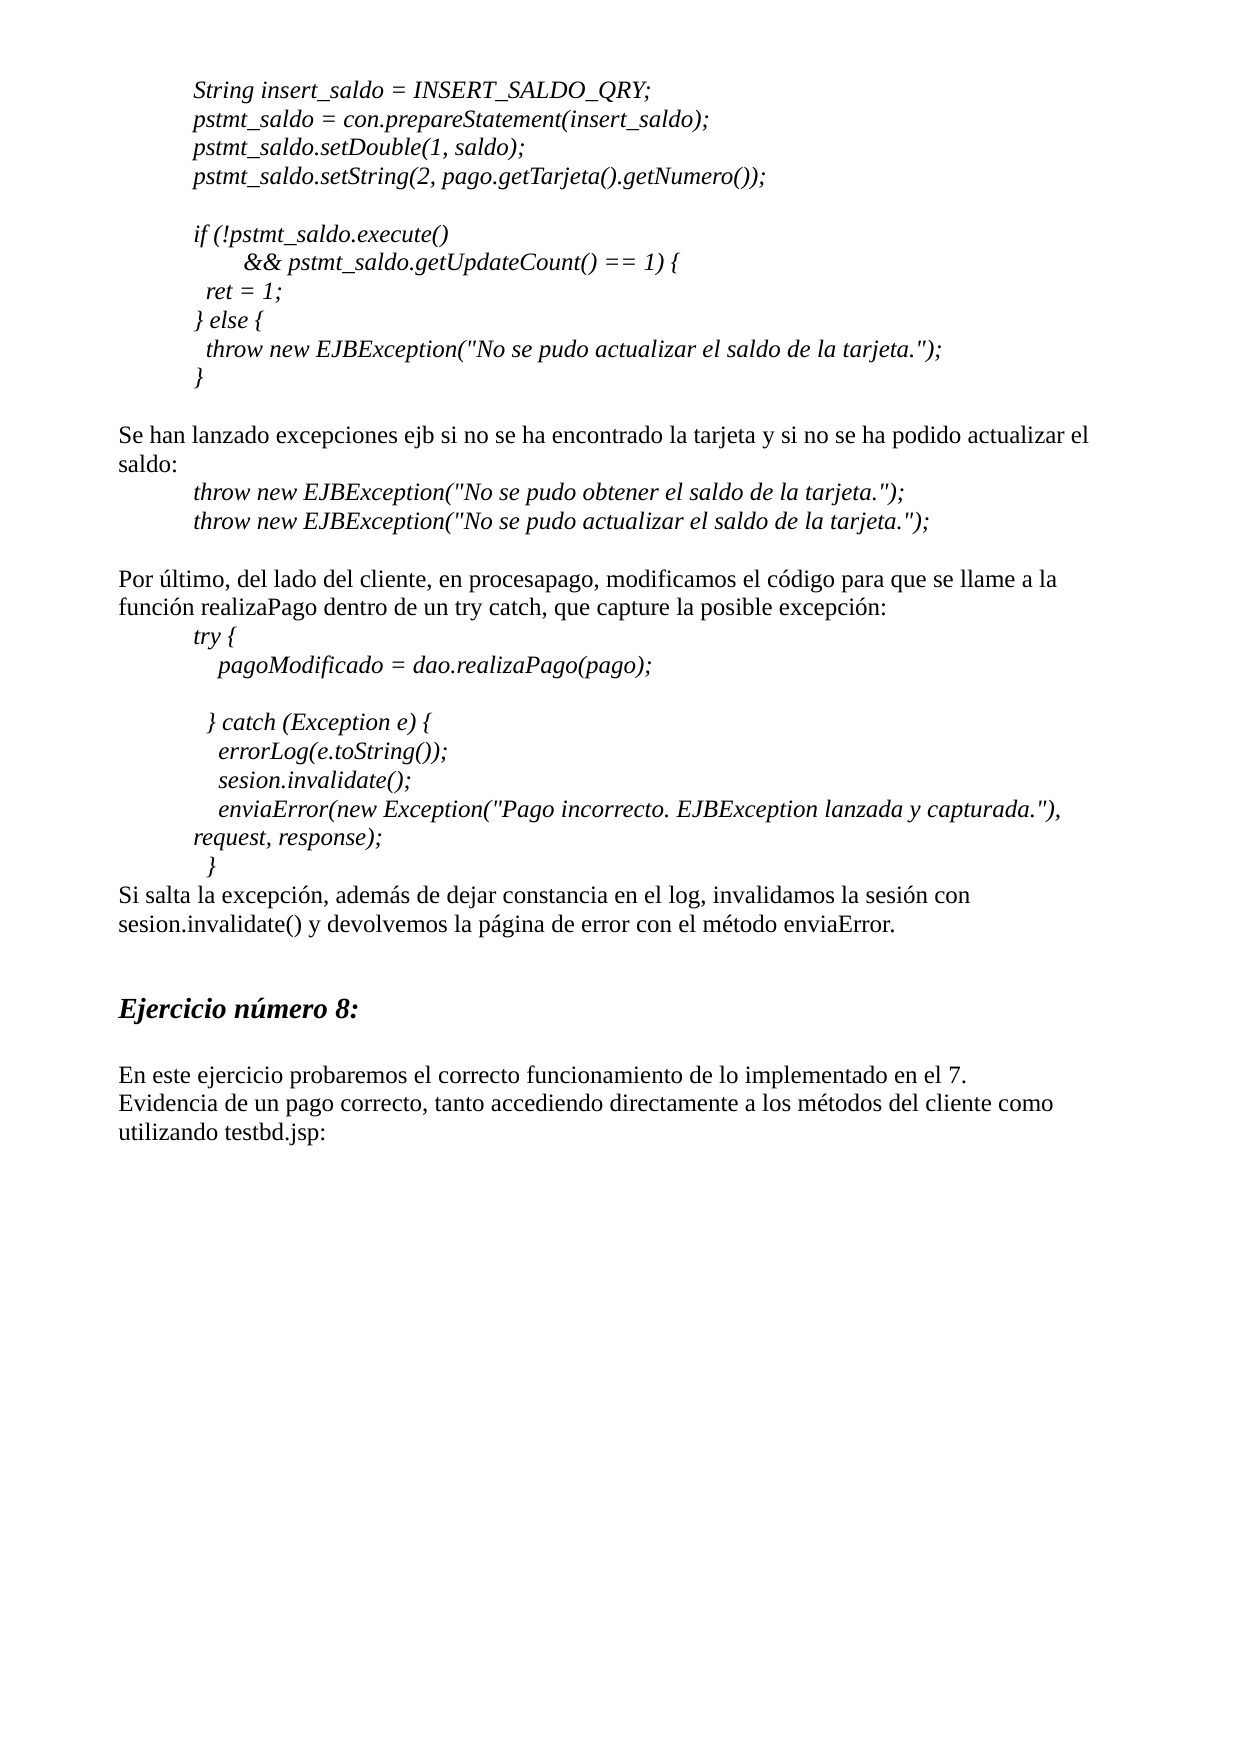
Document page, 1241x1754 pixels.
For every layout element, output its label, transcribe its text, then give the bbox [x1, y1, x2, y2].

text pstmt_saldo.setDouble(1, saldo); [118, 132, 1122, 161]
text throw new EJBException("No se pudo actualizar el saldo de la tarjeta."); [118, 334, 1122, 362]
text && pstmt_saldo.getUpdateCount() == 1) { [118, 247, 1122, 276]
text throw new EJBException("No se pudo obtener el saldo de la tarjeta."); [193, 477, 1122, 506]
text try { [193, 621, 1122, 650]
text En este ejercicio probaremos el correcto funcionamiento de lo implementado en el 7. [118, 1060, 1122, 1088]
text if (!pstmt_saldo.execute() [118, 219, 1122, 247]
text } [193, 851, 1122, 880]
text ret = 1; [118, 276, 1122, 305]
text errorLog(e.toString()); [193, 736, 1122, 765]
text Se han lanzado excepciones ejb si no se ha encontrado la tarjeta y si no se ha podido actualizar el saldo: [118, 420, 1122, 477]
text Por último, del lado del cliente, en procesapago, modificamos el código para que se llame a la función realizaPago dentro de un try catch, que capture la posible excepción: [118, 564, 1122, 621]
text sesion.invalidate(); [193, 765, 1122, 794]
text } catch (Exception e) { [193, 707, 1122, 736]
text enviaError(new Exception("Pago incorrecto. EJBException lanzada y capturada."), request, response); [193, 794, 1122, 851]
text } [118, 362, 1122, 391]
text pstmt_saldo = con.prepareStatement(insert_saldo); [118, 104, 1122, 132]
subtitle Ejercicio número 8: [118, 991, 1122, 1025]
text pstmt_saldo.setString(2, pago.getTarjeta().getNumero()); [118, 161, 1122, 190]
text Si salta la excepción, además de dejar constancia en el log, invalidamos la sesión con sesion.invalidate() y devolvemos la página de error con el método enviaError. [118, 880, 1122, 937]
text Evidencia de un pago correcto, tanto accediendo directamente a los métodos del cliente como utilizando testbd.jsp: [118, 1088, 1122, 1146]
text throw new EJBException("No se pudo actualizar el saldo de la tarjeta."); [193, 506, 1122, 535]
text String insert_saldo = INSERT_SALDO_QRY; [118, 75, 1122, 104]
text } else { [118, 305, 1122, 334]
text pagoModificado = dao.realizaPago(pago); [193, 650, 1122, 679]
